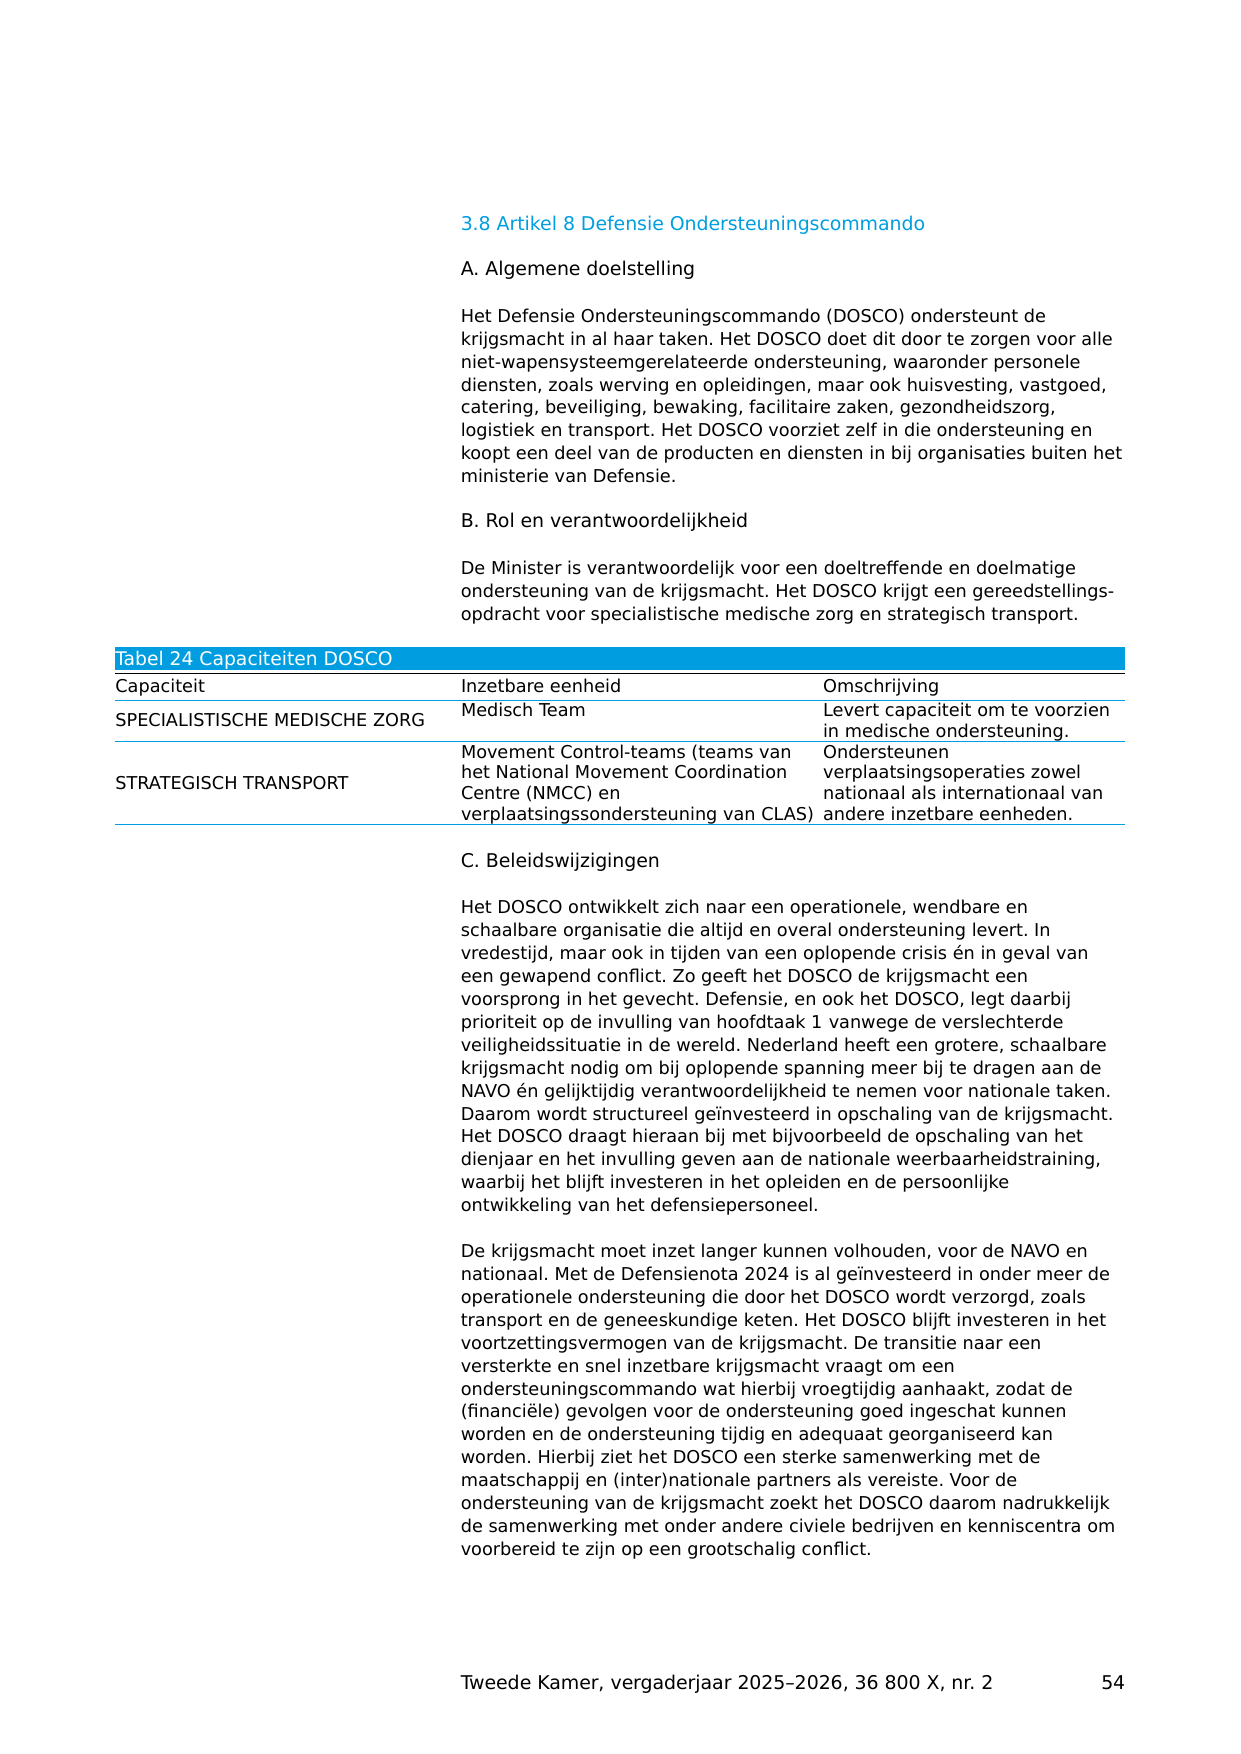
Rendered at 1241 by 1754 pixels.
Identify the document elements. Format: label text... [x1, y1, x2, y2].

table_cell Ondersteunen verplaatsingsoperaties zowel nationaal als internationaal van andere inzetbare eenheden. [820, 742, 1125, 824]
title C. Beleidswijzigingen [461, 850, 1125, 872]
text De Minister is verantwoordelijk voor een doeltreffende en doelmatige ondersteuning van de krijgsmacht. Het DOSCO krijgt een gereedstellings-opdracht voor specialistische medische zorg en strategisch transport. [461, 556, 1125, 624]
table_cell SPECIALISTISCHE MEDISCHE ZORG [115, 701, 458, 741]
table_cell STRATEGISCH TRANSPORT [115, 742, 458, 824]
table_cell Omschrijving [820, 674, 1125, 699]
text Het DOSCO ontwikkelt zich naar een operationele, wendbare en schaalbare organisatie die altĳd en overal ondersteuning levert. In vredestĳd, maar ook in tĳden van een oplopende crisis én in geval van een gewapend conflict. Zo geeft het DOSCO de krijgsmacht een voorsprong in het gevecht. Defensie, en ook het DOSCO, legt daarbĳ prioriteit op de invulling van hoofdtaak 1 vanwege de verslechterde veiligheidssituatie in de wereld. Nederland heeft een grotere, schaalbare krijgsmacht nodig om bij oplopende spanning meer bij te dragen aan de NAVO én gelijktijdig verantwoordelijkheid te nemen voor nationale taken. Daarom wordt structureel geïnvesteerd in opschaling van de krijgsmacht. Het DOSCO draagt hieraan bij met bijvoorbeeld de opschaling van het dienjaar en het invulling geven aan de nationale weerbaarheidstraining, waarbij het blijft investeren in het opleiden en de persoonlijke ontwikkeling van het defensiepersoneel. [461, 895, 1125, 1216]
text De krijgsmacht moet inzet langer kunnen volhouden, voor de NAVO en nationaal. Met de Defensienota 2024 is al geïnvesteerd in onder meer de operationele ondersteuning die door het DOSCO wordt verzorgd, zoals transport en de geneeskundige keten. Het DOSCO blijft investeren in het voortzettingsvermogen van de krijgsmacht. De transitie naar een versterkte en snel inzetbare krĳgsmacht vraagt om een ondersteuningscommando wat hierbĳ vroegtĳdig aanhaakt, zodat de (financiële) gevolgen voor de ondersteuning goed ingeschat kunnen worden en de ondersteuning tĳdig en adequaat georganiseerd kan worden. Hierbij ziet het DOSCO een sterke samenwerking met de maatschappij en (inter)nationale partners als vereiste. Voor de ondersteuning van de krĳgsmacht zoekt het DOSCO daarom nadrukkelĳk de samenwerking met onder andere civiele bedrĳven en kenniscentra om voorbereid te zĳn op een grootschalig conflict. [461, 1239, 1125, 1560]
text Het Defensie Ondersteuningscommando (DOSCO) ondersteunt de krijgsmacht in al haar taken. Het DOSCO doet dit door te zorgen voor alle niet-wapensysteemgerelateerde ondersteuning, waaronder personele diensten, zoals werving en opleidingen, maar ook huisvesting, vastgoed, catering, beveiliging, bewaking, facilitaire zaken, gezondheidszorg, logistiek en transport. Het DOSCO voorziet zelf in die ondersteuning en koopt een deel van de producten en diensten in bij organisaties buiten het ministerie van Defensie. [461, 304, 1125, 487]
table_cell Capaciteit [115, 674, 458, 699]
table_cell Medisch Team [458, 701, 820, 741]
title A. Algemene doelstelling [461, 258, 1125, 280]
table_cell Movement Control-teams (teams van het National Movement Coordination Centre (NMCC) en verplaatsingssondersteuning van CLAS) [458, 742, 820, 824]
title B. Rol en verantwoordelijkheid [461, 510, 1125, 532]
table_cell Inzetbare eenheid [458, 674, 820, 699]
title 3.8 Artikel 8 Defensie Ondersteuningscommando [461, 213, 1125, 235]
table_cell Levert capaciteit om te voorzien in medische ondersteuning. [820, 701, 1125, 741]
